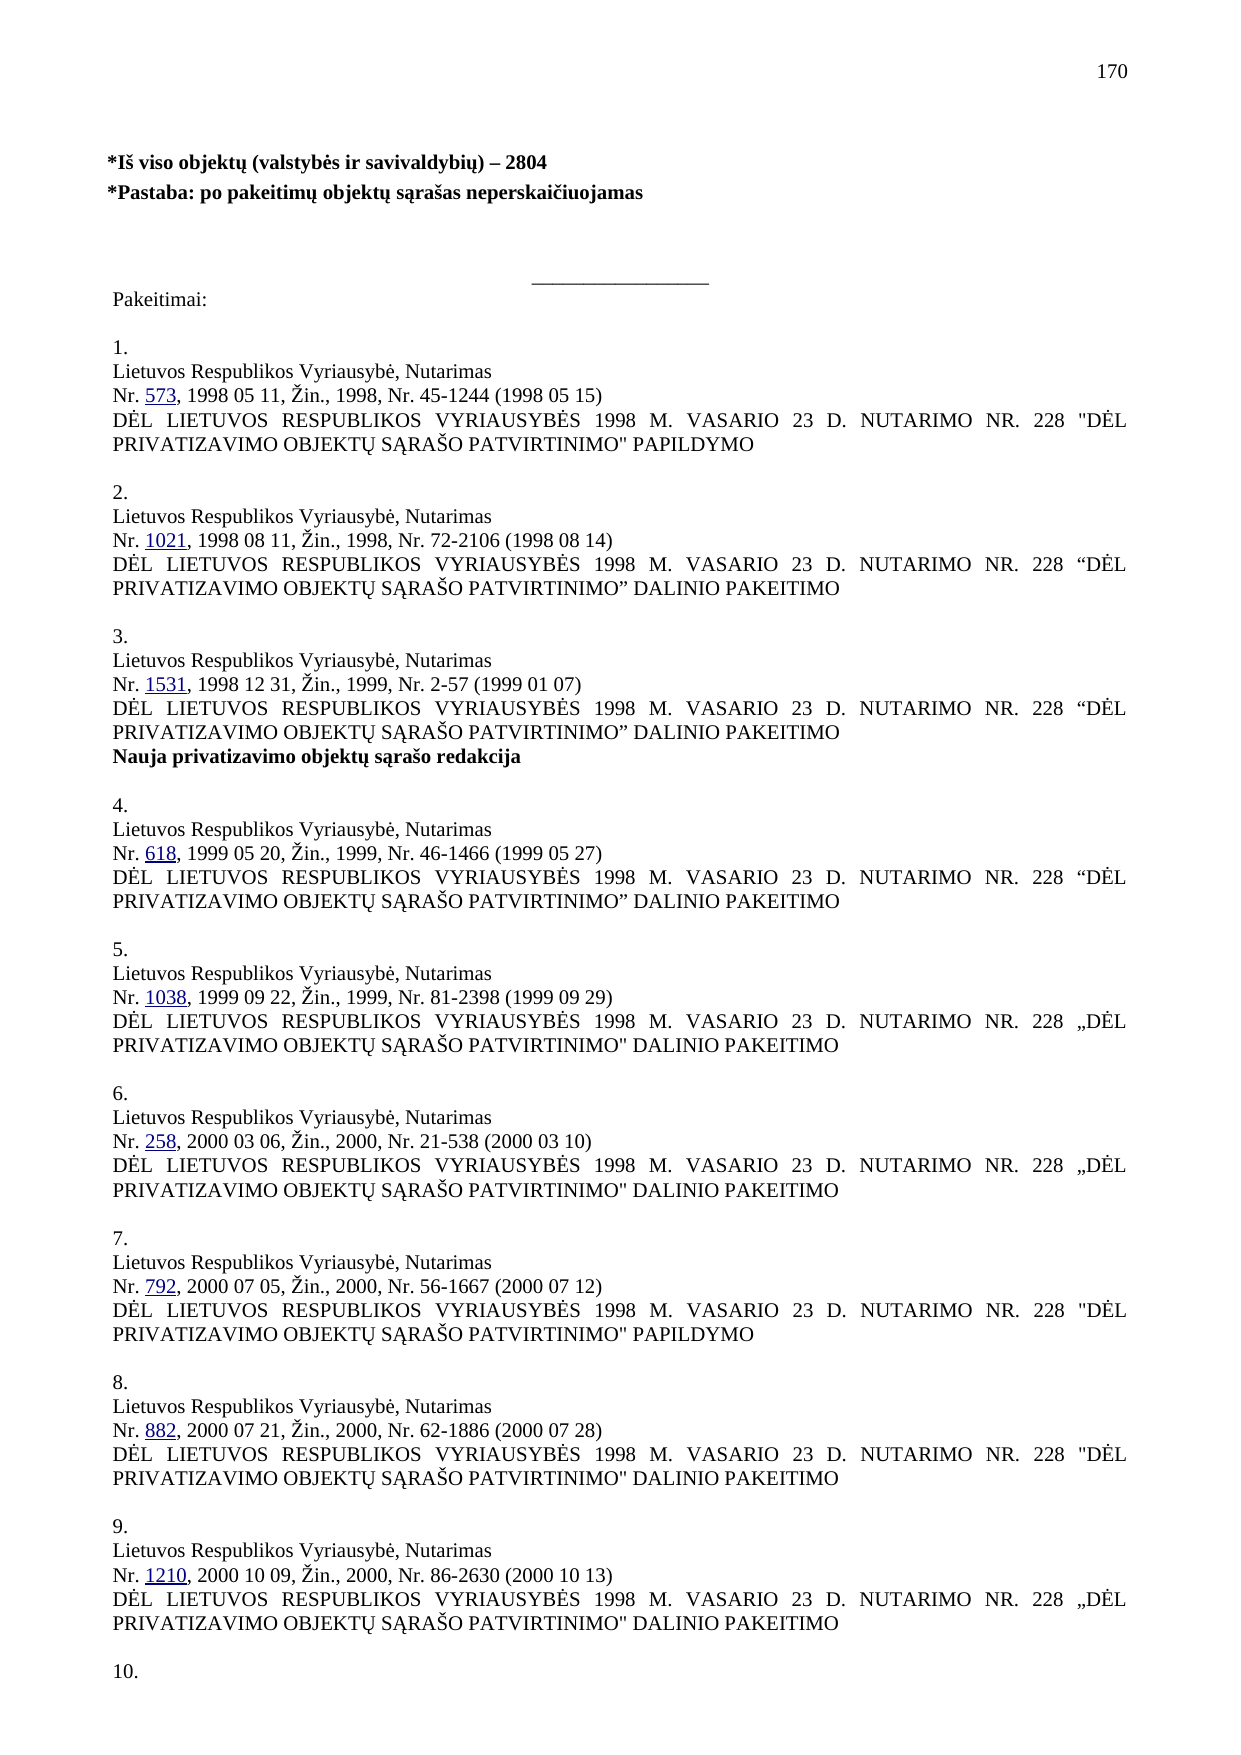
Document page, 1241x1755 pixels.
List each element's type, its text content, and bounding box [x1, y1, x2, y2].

text Nauja privatizavimo objektų sąrašo redakcija [112, 744, 1128, 768]
text Lietuvos Respublikos Vyriausybė, Nutarimas [112, 648, 1128, 672]
text Pakeitimai: [112, 287, 1128, 311]
text Nr. 1210, 2000 10 09, Žin., 2000, Nr. 86-2630 (2000 10 13) [112, 1562, 1128, 1587]
text Lietuvos Respublikos Vyriausybė, Nutarimas [112, 1105, 1128, 1129]
text Nr. 1531, 1998 12 31, Žin., 1999, Nr. 2-57 (1999 01 07) [112, 672, 1128, 696]
text 7. [112, 1226, 1128, 1250]
text 9. [112, 1514, 1128, 1538]
text 4. [112, 792, 1128, 817]
text Lietuvos Respublikos Vyriausybė, Nutarimas [112, 817, 1128, 841]
text DĖL LIETUVOS RESPUBLIKOS VYRIAUSYBĖS 1998 M. VASARIO 23 D. NUTARIMO NR. 228 "DĖL PRIVATIZAVIMO OBJEKTŲ SĄRAŠO PATVIRTINIMO" PAPILDYMO [112, 407, 1128, 456]
text DĖL LIETUVOS RESPUBLIKOS VYRIAUSYBĖS 1998 M. VASARIO 23 D. NUTARIMO NR. 228 „DĖL PRIVATIZAVIMO OBJEKTŲ SĄRAŠO PATVIRTINIMO" DALINIO PAKEITIMO [112, 1009, 1128, 1057]
text DĖL LIETUVOS RESPUBLIKOS VYRIAUSYBĖS 1998 M. VASARIO 23 D. NUTARIMO NR. 228 “DĖL PRIVATIZAVIMO OBJEKTŲ SĄRAŠO PATVIRTINIMO” DALINIO PAKEITIMO [112, 865, 1128, 913]
text DĖL LIETUVOS RESPUBLIKOS VYRIAUSYBĖS 1998 M. VASARIO 23 D. NUTARIMO NR. 228 "DĖL PRIVATIZAVIMO OBJEKTŲ SĄRAŠO PATVIRTINIMO" DALINIO PAKEITIMO [112, 1442, 1128, 1490]
text 3. [112, 624, 1128, 648]
text Lietuvos Respublikos Vyriausybė, Nutarimas [112, 1538, 1128, 1562]
text 10. [112, 1659, 1128, 1683]
text Nr. 1038, 1999 09 22, Žin., 1999, Nr. 81-2398 (1999 09 29) [112, 985, 1128, 1009]
text DĖL LIETUVOS RESPUBLIKOS VYRIAUSYBĖS 1998 M. VASARIO 23 D. NUTARIMO NR. 228 “DĖL PRIVATIZAVIMO OBJEKTŲ SĄRAŠO PATVIRTINIMO” DALINIO PAKEITIMO [112, 552, 1128, 600]
text Lietuvos Respublikos Vyriausybė, Nutarimas [112, 359, 1128, 383]
text Nr. 618, 1999 05 20, Žin., 1999, Nr. 46-1466 (1999 05 27) [112, 841, 1128, 865]
text DĖL LIETUVOS RESPUBLIKOS VYRIAUSYBĖS 1998 M. VASARIO 23 D. NUTARIMO NR. 228 „DĖL PRIVATIZAVIMO OBJEKTŲ SĄRAŠO PATVIRTINIMO" DALINIO PAKEITIMO [112, 1587, 1128, 1635]
text Lietuvos Respublikos Vyriausybė, Nutarimas [112, 504, 1128, 528]
text 8. [112, 1370, 1128, 1394]
table_cell [96, 209, 1240, 239]
text 1. [112, 335, 1128, 359]
text 2. [112, 480, 1128, 504]
table_cell *Pastaba: po pakeitimų objektų sąrašas neperskaičiuojamas [96, 180, 1240, 209]
text Nr. 1021, 1998 08 11, Žin., 1998, Nr. 72-2106 (1998 08 14) [112, 528, 1128, 552]
text Nr. 258, 2000 03 06, Žin., 2000, Nr. 21-538 (2000 03 10) [112, 1129, 1128, 1153]
text Lietuvos Respublikos Vyriausybė, Nutarimas [112, 1394, 1128, 1418]
text 6. [112, 1081, 1128, 1105]
text Lietuvos Respublikos Vyriausybė, Nutarimas [112, 1250, 1128, 1274]
text Nr. 882, 2000 07 21, Žin., 2000, Nr. 62-1886 (2000 07 28) [112, 1418, 1128, 1442]
text DĖL LIETUVOS RESPUBLIKOS VYRIAUSYBĖS 1998 M. VASARIO 23 D. NUTARIMO NR. 228 "DĖL PRIVATIZAVIMO OBJEKTŲ SĄRAŠO PATVIRTINIMO" PAPILDYMO [112, 1298, 1128, 1346]
text DĖL LIETUVOS RESPUBLIKOS VYRIAUSYBĖS 1998 M. VASARIO 23 D. NUTARIMO NR. 228 „DĖL PRIVATIZAVIMO OBJEKTŲ SĄRAŠO PATVIRTINIMO" DALINIO PAKEITIMO [112, 1153, 1128, 1202]
text Nr. 792, 2000 07 05, Žin., 2000, Nr. 56-1667 (2000 07 12) [112, 1274, 1128, 1298]
table_header *Iš viso objektų (valstybės ir savivaldybių) – 2804 [96, 150, 1240, 180]
text Nr. 573, 1998 05 11, Žin., 1998, Nr. 45-1244 (1998 05 15) [112, 383, 1128, 407]
text Lietuvos Respublikos Vyriausybė, Nutarimas [112, 961, 1128, 985]
text DĖL LIETUVOS RESPUBLIKOS VYRIAUSYBĖS 1998 M. VASARIO 23 D. NUTARIMO NR. 228 “DĖL PRIVATIZAVIMO OBJEKTŲ SĄRAŠO PATVIRTINIMO” DALINIO PAKEITIMO [112, 696, 1128, 744]
text 5. [112, 937, 1128, 961]
text _________________ [112, 263, 1128, 287]
